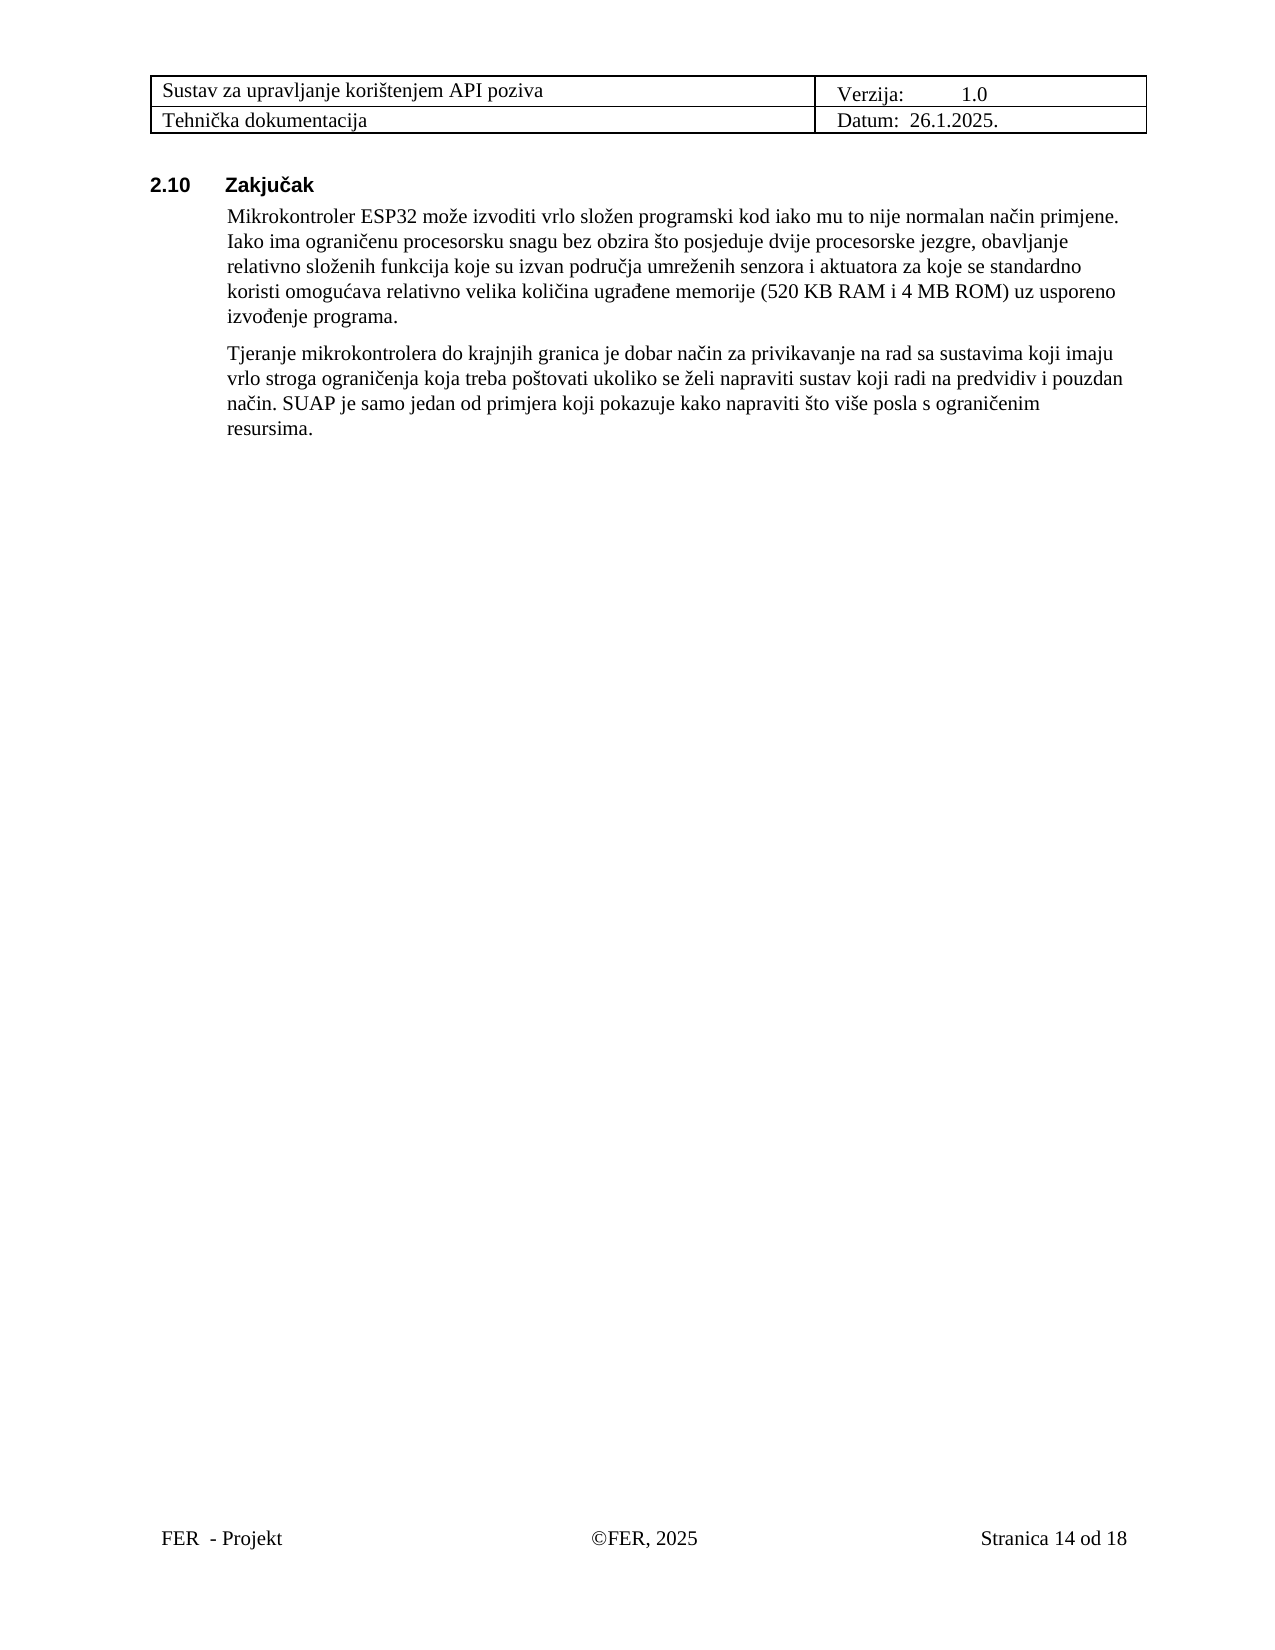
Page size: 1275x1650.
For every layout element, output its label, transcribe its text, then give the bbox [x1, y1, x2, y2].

subtitle Zakjučak [150, 171, 1125, 196]
text Mikrokontroler ESP32 može izvoditi vrlo složen programski kod iako mu to nije normalan način primjene. Iako ima ograničenu procesorsku snagu bez obzira što posjeduje dvije procesorske jezgre, obavljanje relativno složenih funkcija koje su izvan područja umreženih senzora i aktuatora za koje se standardno koristi omogućava relativno velika količina ugrađene memorije (520 KB RAM i 4 MB ROM) uz usporeno izvođenje programa. [227, 203, 1125, 328]
text Tjeranje mikrokontrolera do krajnjih granica je dobar način za privikavanje na rad sa sustavima koji imaju vrlo stroga ograničenja koja treba poštovati ukoliko se želi napraviti sustav koji radi na predvidiv i pouzdan način. SUAP je samo jedan od primjera koji pokazuje kako napraviti što više posla s ograničenim resursima. [227, 340, 1125, 440]
